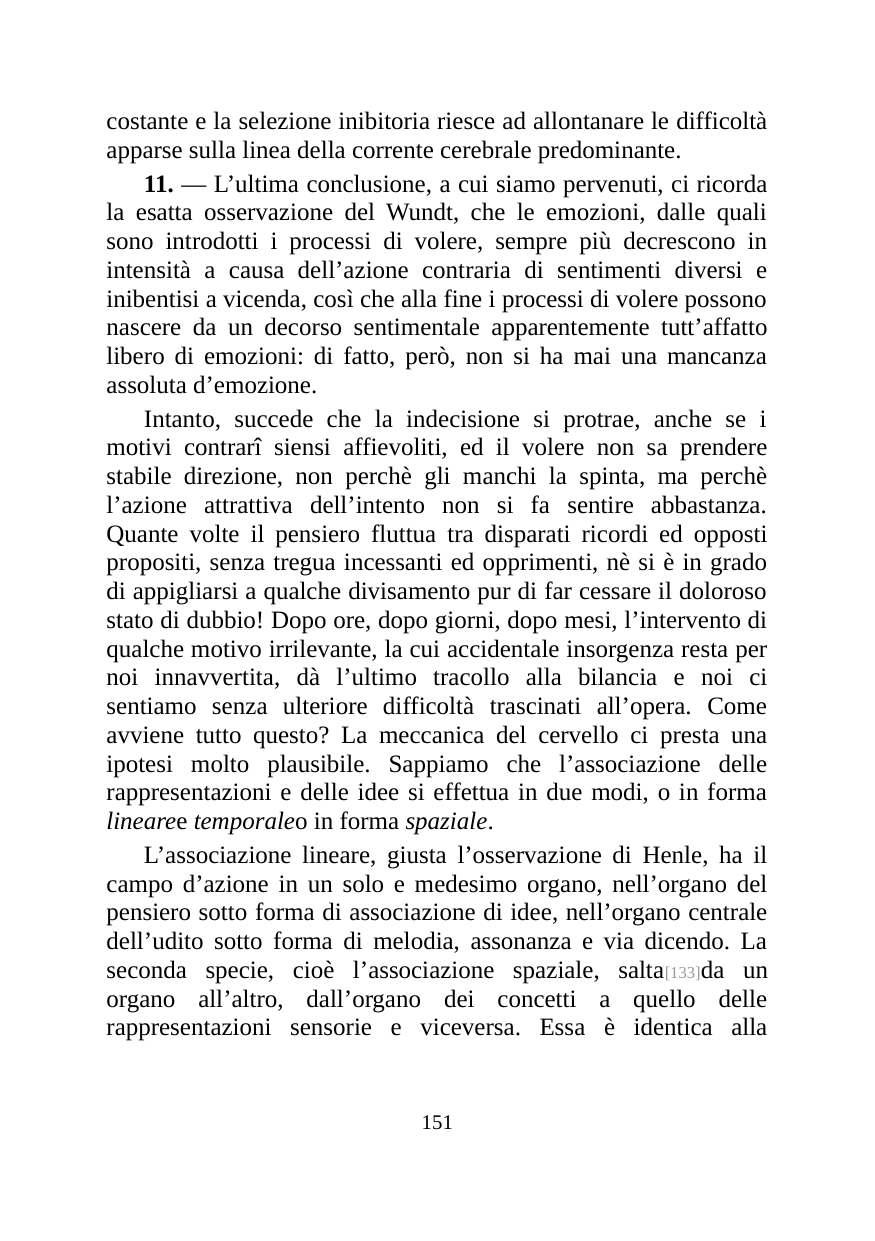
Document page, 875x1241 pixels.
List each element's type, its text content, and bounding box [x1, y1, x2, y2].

text L’associazione lineare, giusta l’osservazione di Henle, ha il campo d’azione in un solo e medesimo organo, nell’organo del pensiero sotto forma di associazione di idee, nell’organo centrale dell’udito sotto forma di melodia, assonanza e via dicendo. La seconda specie, cioè l’associazione spaziale, salta[133]da un organo all’altro, dall’organo dei concetti a quello delle rappresentazioni sensorie e viceversa. Essa è identica alla [106, 840, 768, 1041]
text costante e la selezione inibitoria riesce ad allontanare le difficoltà apparse sulla linea della corrente cerebrale predominante. [106, 106, 768, 164]
text 11. ― L’ultima conclusione, a cui siamo pervenuti, ci ricorda la esatta osservazione del Wundt, che le emozioni, dalle quali sono introdotti i processi di volere, sempre più decrescono in intensità a causa dell’azione contraria di sentimenti diversi e inibentisi a vicenda, così che alla fine i processi di volere possono nascere da un decorso sentimentale apparentemente tutt’affatto libero di emozioni: di fatto, però, non si ha mai una mancanza assoluta d’emozione. [106, 169, 768, 399]
text Intanto, succede che la indecisione si protrae, anche se i motivi contrarî siensi affievoliti, ed il volere non sa prendere stabile direzione, non perchè gli manchi la spinta, ma perchè l’azione attrattiva dell’intento non si fa sentire abbastanza. Quante volte il pensiero fluttua tra disparati ricordi ed opposti propositi, senza tregua incessanti ed opprimenti, nè si è in grado di appigliarsi a qualche divisamento pur di far cessare il doloroso stato di dubbio! Dopo ore, dopo giorni, dopo mesi, l’intervento di qualche motivo irrilevante, la cui accidentale insorgenza resta per noi innavvertita, dà l’ultimo tracollo alla bilancia e noi ci sentiamo senza ulteriore difficoltà trascinati all’opera. Come avviene tutto questo? La meccanica del cervello ci presta una ipotesi molto plausibile. Sappiamo che l’associazione delle rappresentazioni e delle idee si effettua in due modi, o in forma linearee temporaleo in forma spaziale. [106, 404, 768, 835]
